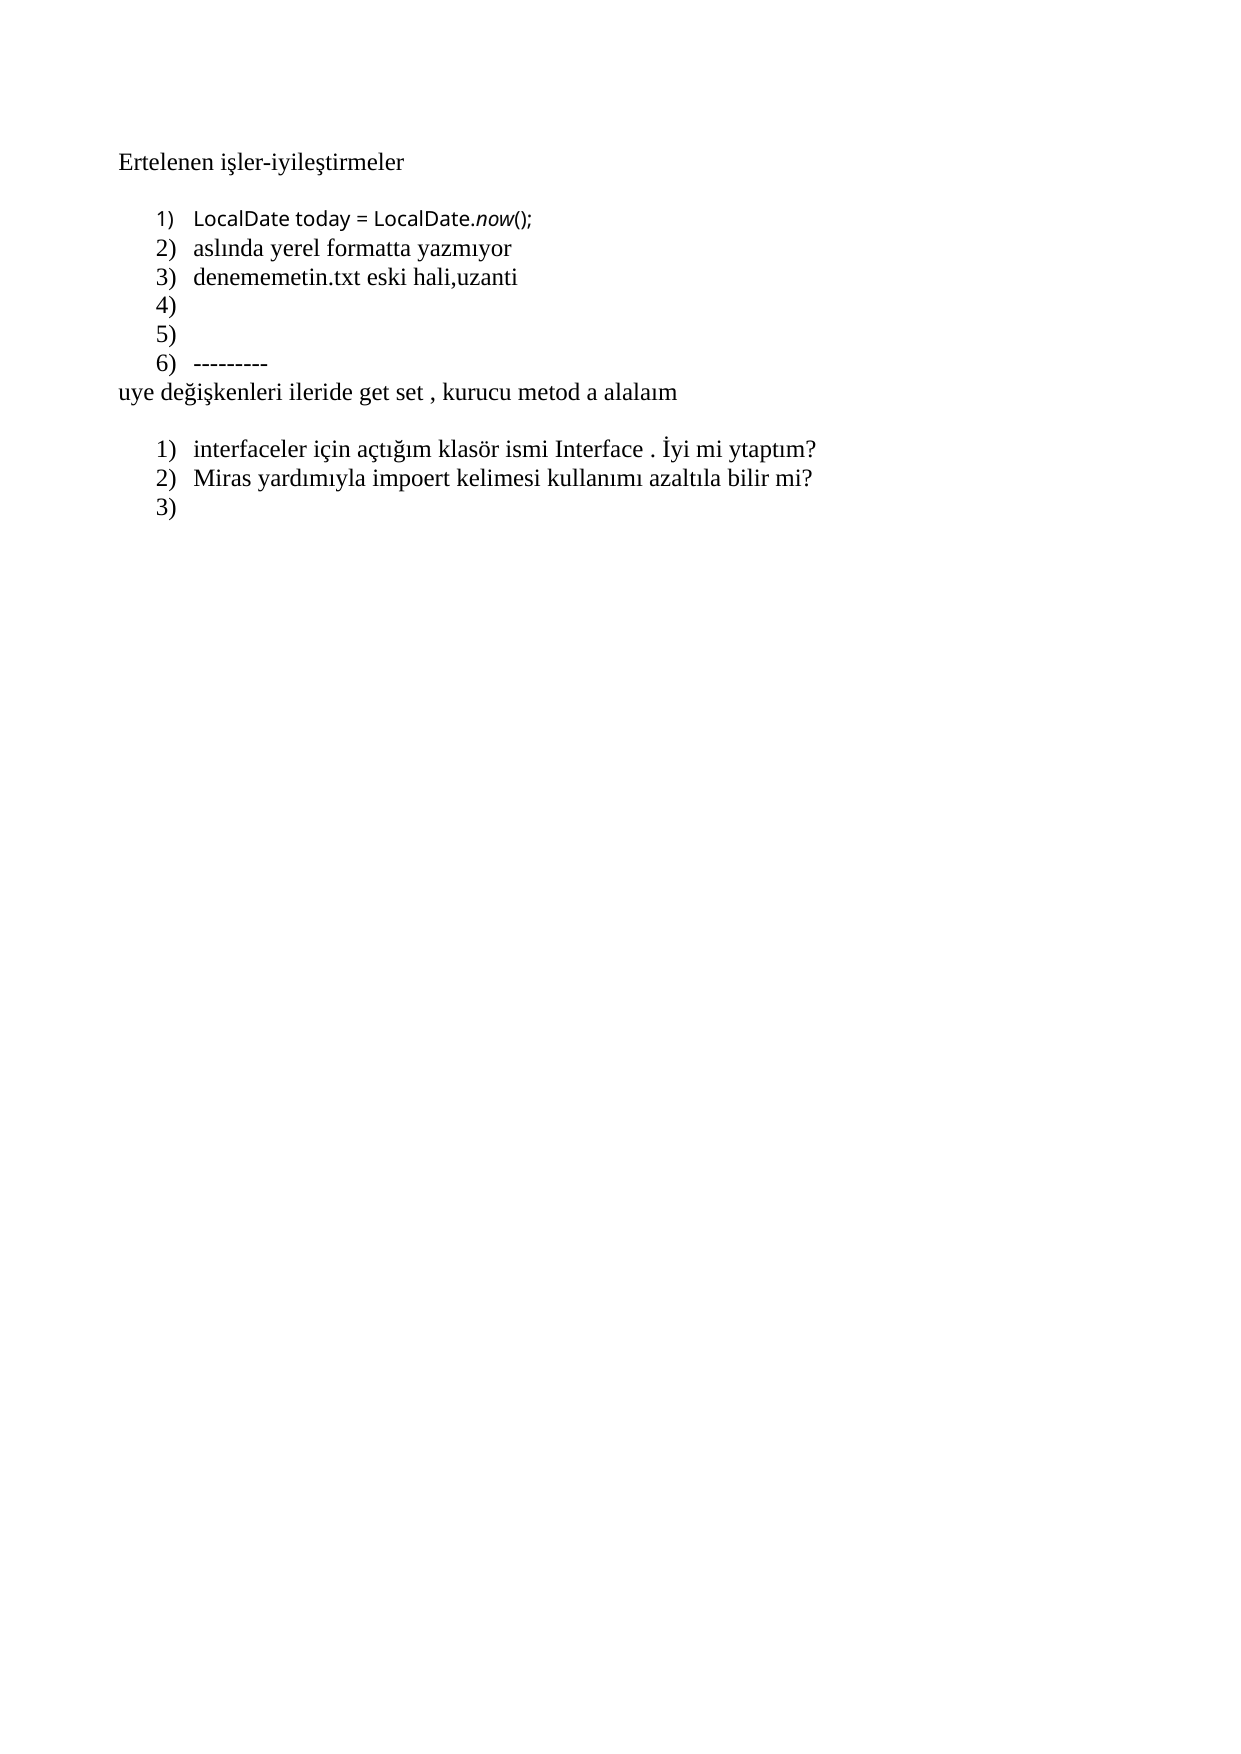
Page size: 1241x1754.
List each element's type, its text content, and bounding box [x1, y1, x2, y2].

list --------- [156, 348, 1122, 377]
list interfaceler için açtığım klasör ismi Interface . İyi mi ytaptım? [156, 434, 1122, 463]
list aslında yerel formatta yazmıyor [156, 233, 1122, 262]
list Miras yardımıyla impoert kelimesi kullanımı azaltıla bilir mi? [156, 463, 1122, 492]
text uye değişkenleri ileride get set , kurucu metod a alalaım [118, 377, 1122, 405]
list denememetin.txt eski hali,uzanti [156, 262, 1122, 290]
list LocalDate today = LocalDate.now(); [156, 204, 1122, 233]
text Ertelenen işler-iyileştirmeler [118, 147, 1122, 176]
